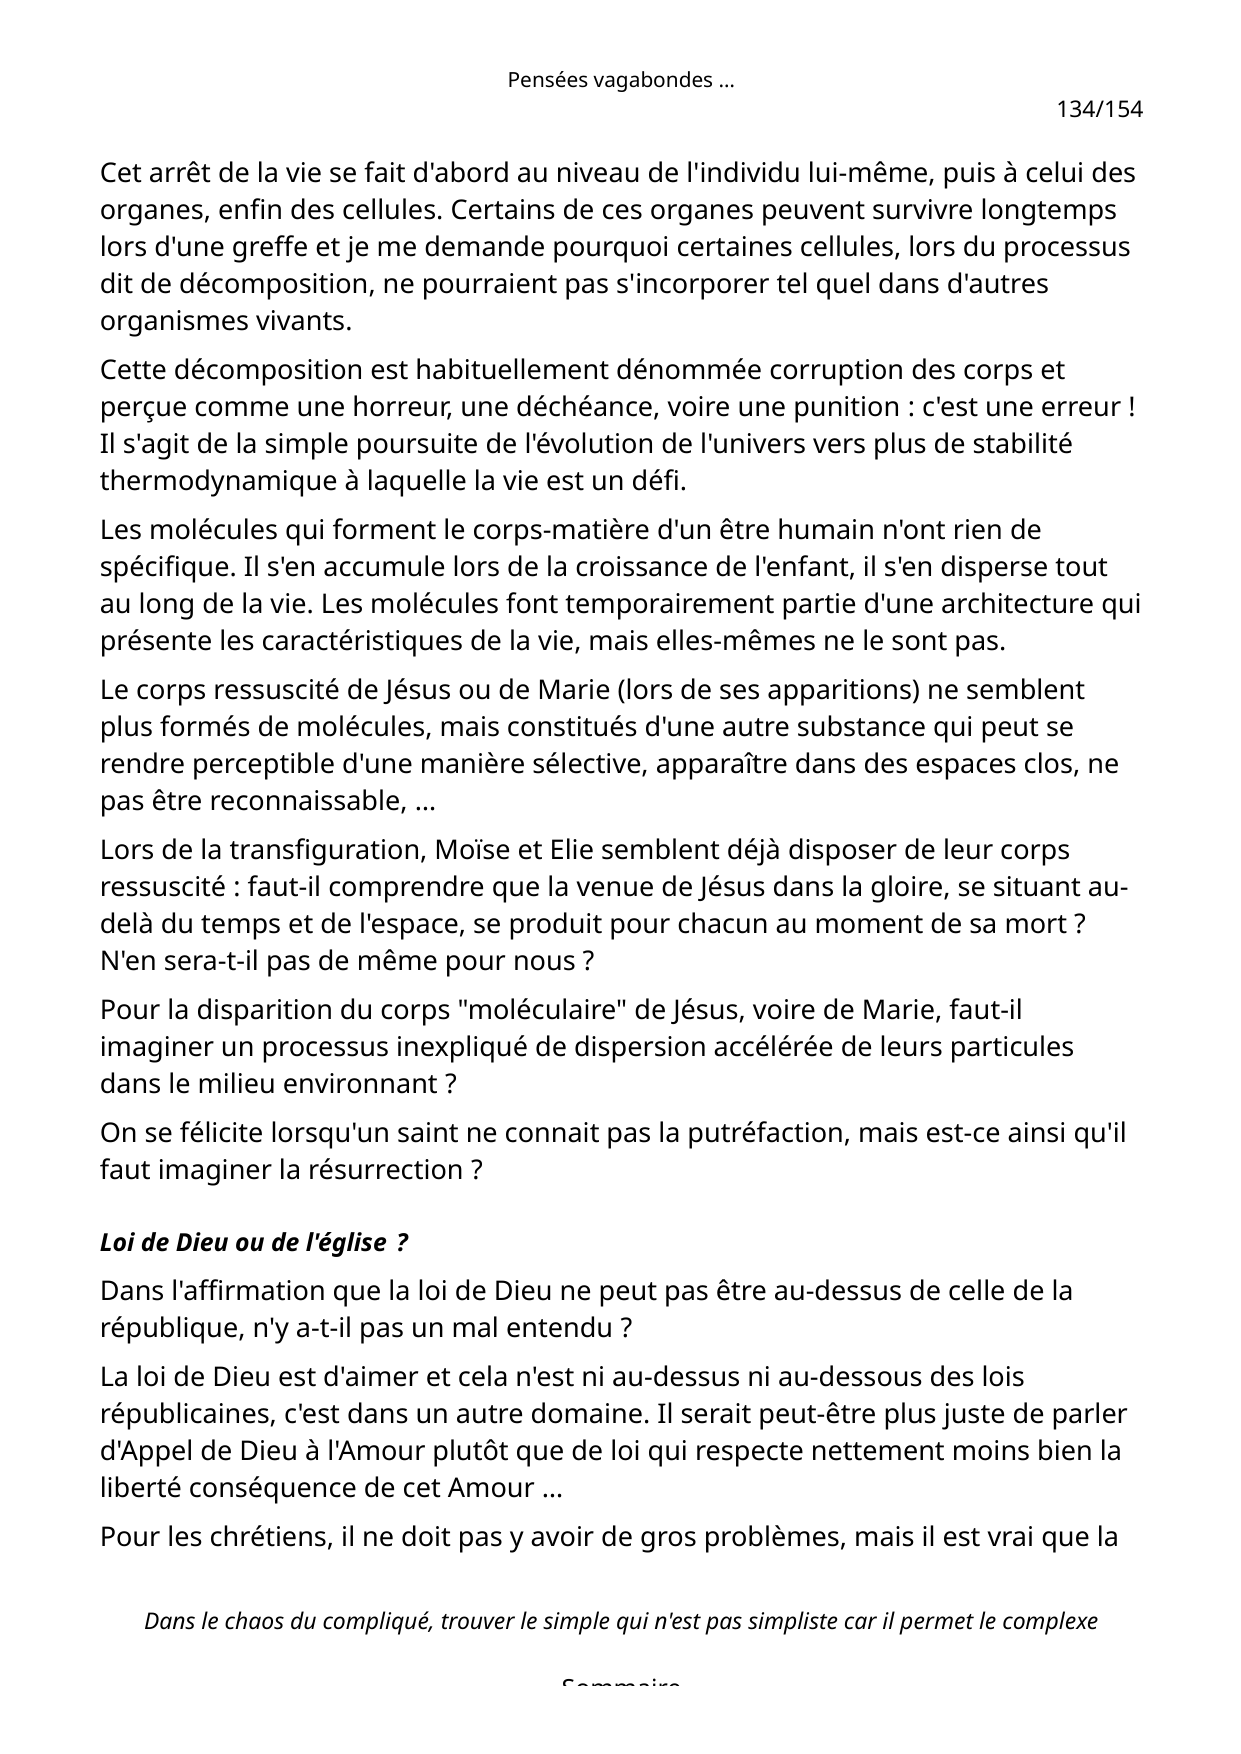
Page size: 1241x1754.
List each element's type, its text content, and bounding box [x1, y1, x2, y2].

text Cette décomposition est habituellement dénommée corruption des corps et perçue comme une horreur, une déchéance, voire une punition : c'est une erreur ! Il s'agit de la simple poursuite de l'évolution de l'univers vers plus de stabilité thermodynamique à laquelle la vie est un défi. [99, 351, 1143, 498]
text On se félicite lorsqu'un saint ne connait pas la putréfaction, mais est-ce ainsi qu'il faut imaginer la résurrection ? [99, 1114, 1143, 1188]
text Le corps ressuscité de Jésus ou de Marie (lors de ses apparitions) ne semblent plus formés de molécules, mais constitués d'une autre substance qui peut se rendre perceptible d'une manière sélective, apparaître dans des espaces clos, ne pas être reconnaissable, … [99, 671, 1143, 818]
subtitle Loi de Dieu ou de l'église ? [99, 1225, 1143, 1259]
text Lors de la transfiguration, Moïse et Elie semblent déjà disposer de leur corps ressuscité : faut-il comprendre que la venue de Jésus dans la gloire, se situant au-delà du temps et de l'espace, se produit pour chacun au moment de sa mort ? N'en sera-t-il pas de même pour nous ? [99, 831, 1143, 978]
text Cet arrêt de la vie se fait d'abord au niveau de l'individu lui-même, puis à celui des organes, enfin des cellules. Certains de ces organes peuvent survivre longtemps lors d'une greffe et je me demande pourquoi certaines cellules, lors du processus dit de décomposition, ne pourraient pas s'incorporer tel quel dans d'autres organismes vivants. [99, 154, 1143, 338]
text Pour les chrétiens, il ne doit pas y avoir de gros problèmes, mais il est vrai que la [99, 1518, 1143, 1554]
text Pour la disparition du corps "moléculaire" de Jésus, voire de Marie, faut-il imaginer un processus inexpliqué de dispersion accélérée de leurs particules dans le milieu environnant ? [99, 991, 1143, 1101]
text Dans l'affirmation que la loi de Dieu ne peut pas être au-dessus de celle de la république, n'y a-t-il pas un mal entendu ? [99, 1271, 1143, 1345]
text Les molécules qui forment le corps-matière d'un être humain n'ont rien de spécifique. Il s'en accumule lors de la croissance de l'enfant, il s'en disperse tout au long de la vie. Les molécules font temporairement partie d'une architecture qui présente les caractéristiques de la vie, mais elles-mêmes ne le sont pas. [99, 511, 1143, 658]
text La loi de Dieu est d'aimer et cela n'est ni au-dessus ni au-dessous des lois républicaines, c'est dans un autre domaine. Il serait peut-être plus juste de parler d'Appel de Dieu à l'Amour plutôt que de loi qui respecte nettement moins bien la liberté conséquence de cet Amour … [99, 1358, 1143, 1505]
